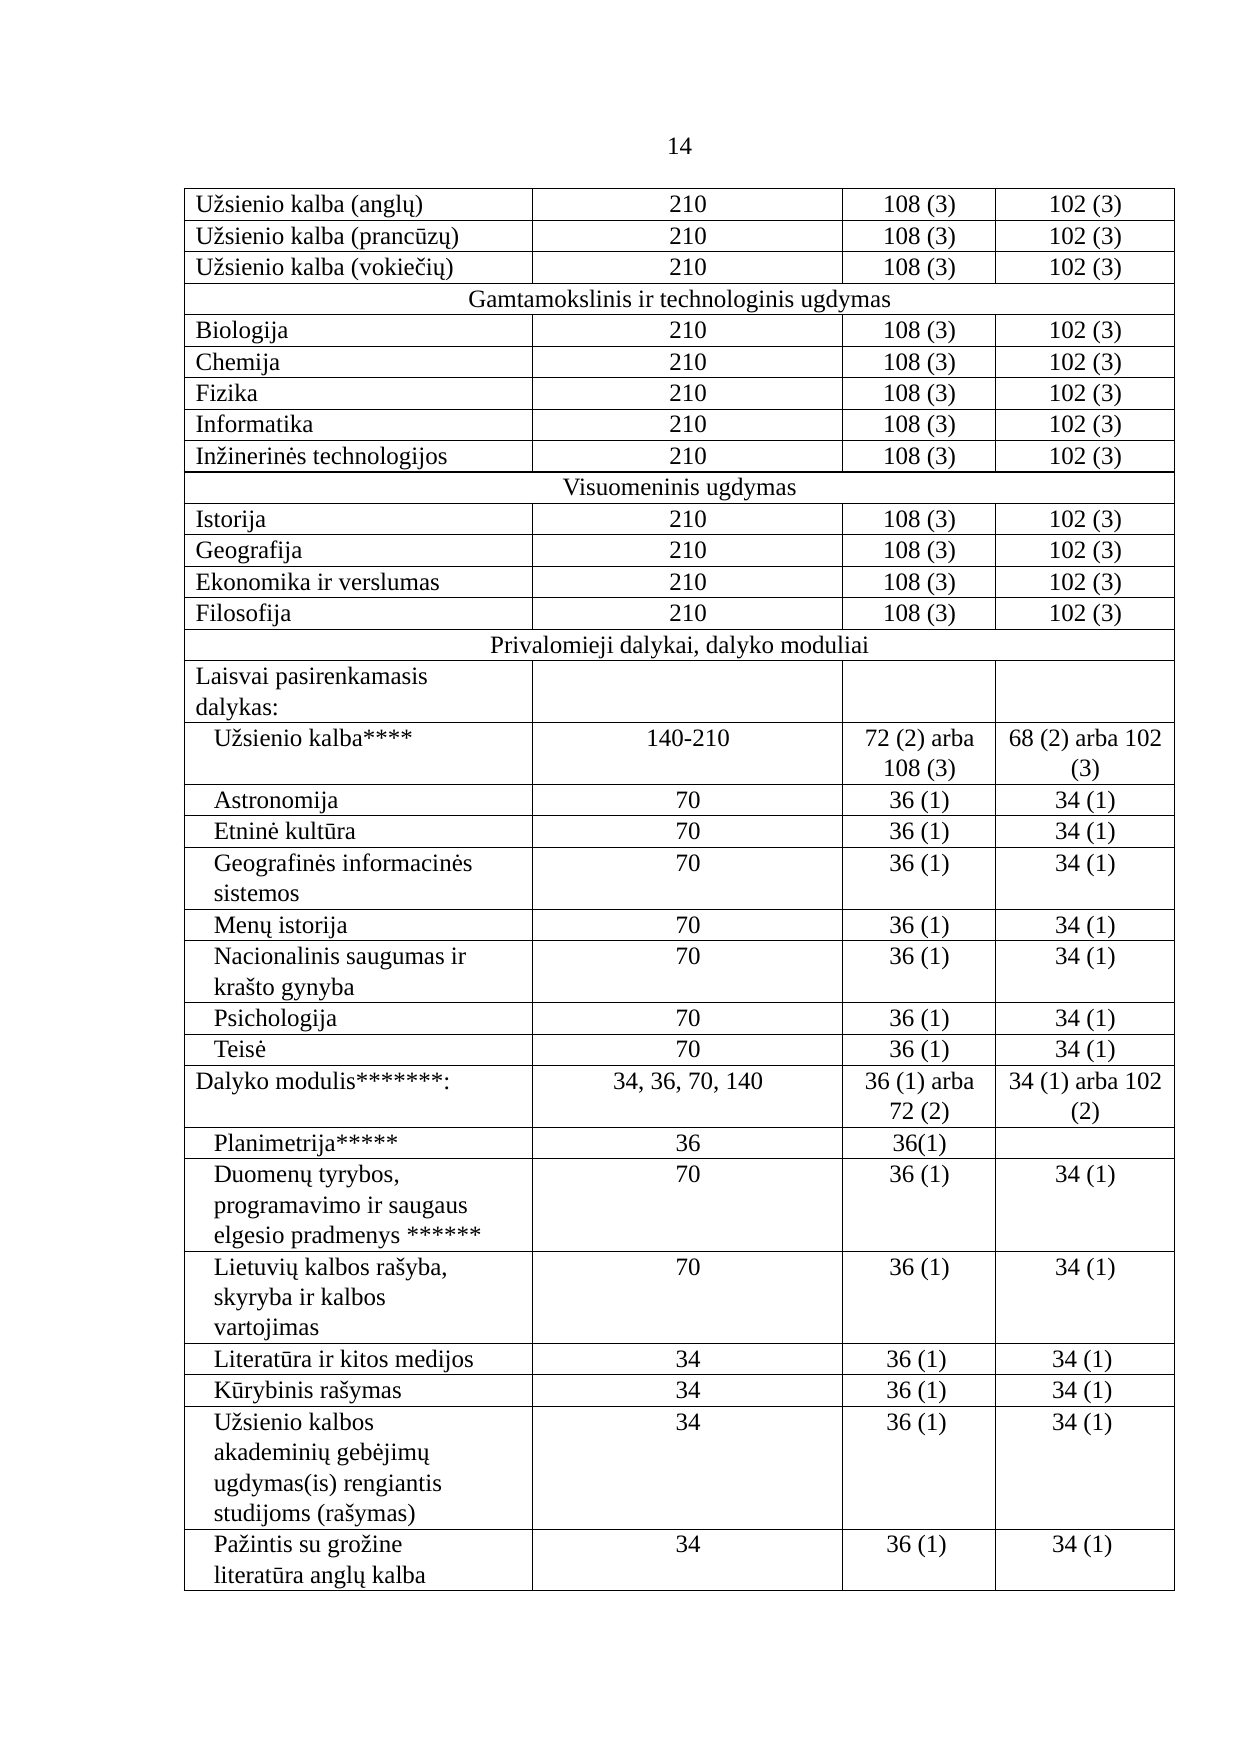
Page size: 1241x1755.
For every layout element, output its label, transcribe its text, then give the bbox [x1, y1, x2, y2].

table_cell 210 [533, 567, 842, 597]
table_cell 108 (3) [843, 252, 995, 283]
table_cell Užsienio kalba (vokiečių) [185, 252, 532, 283]
table_cell 34 (1) [996, 816, 1174, 847]
table_cell 68 (2) arba 102 (3) [996, 723, 1174, 784]
table_cell Nacionalinis saugumas ir krašto gynyba [185, 941, 532, 1002]
table_cell Menų istorija [185, 910, 532, 940]
table_cell Lietuvių kalbos rašyba, skyryba ir kalbos vartojimas [185, 1252, 532, 1343]
table_cell Literatūra ir kitos medijos [185, 1344, 532, 1374]
table_cell 34 (1) [996, 1407, 1174, 1528]
table_cell 108 (3) [843, 221, 995, 251]
table_cell 34 (1) [996, 941, 1174, 1002]
table_cell 210 [533, 315, 842, 346]
table_cell 70 [533, 785, 842, 815]
table_cell 70 [533, 1003, 842, 1033]
table_cell Dalyko modulis*******: [185, 1066, 532, 1127]
table_cell 102 (3) [996, 441, 1174, 471]
table_cell 102 (3) [996, 378, 1174, 408]
table_cell 36 (1) [843, 1159, 995, 1251]
table_cell Teisė [185, 1035, 532, 1065]
table_cell Geografija [185, 535, 532, 566]
table_cell Istorija [185, 504, 532, 534]
table_cell Ekonomika ir verslumas [185, 567, 532, 597]
table_cell 34 [533, 1375, 842, 1406]
table_cell [996, 661, 1174, 722]
table_cell 36 (1) [843, 1407, 995, 1528]
table_cell 70 [533, 1252, 842, 1343]
table_cell 34 (1) [996, 1003, 1174, 1033]
table_cell 210 [533, 504, 842, 534]
table_cell 70 [533, 1159, 842, 1251]
table_cell Užsienio kalbos akademinių gebėjimų ugdymas(is) rengiantis studijoms (rašymas) [185, 1407, 532, 1528]
table_cell 210 [533, 347, 842, 377]
table_cell 108 (3) [843, 347, 995, 377]
table_cell 102 (3) [996, 221, 1174, 251]
table_cell Psichologija [185, 1003, 532, 1033]
table_cell Astronomija [185, 785, 532, 815]
table_cell Etninė kultūra [185, 816, 532, 847]
table_cell 34 [533, 1530, 842, 1590]
table_cell 34 (1) [996, 1252, 1174, 1343]
table_cell 36 (1) [843, 1252, 995, 1343]
table_cell Užsienio kalba**** [185, 723, 532, 784]
table_cell Privalomieji dalykai, dalyko moduliai [185, 630, 1174, 660]
table_cell Kūrybinis rašymas [185, 1375, 532, 1406]
table_cell Inžinerinės technologijos [185, 441, 532, 471]
table_cell Duomenų tyrybos, programavimo ir saugaus elgesio pradmenys ****** [185, 1159, 532, 1251]
table_cell 210 [533, 535, 842, 566]
table_cell 36 (1) arba 72 (2) [843, 1066, 995, 1127]
table_cell 36 (1) [843, 816, 995, 847]
table_cell Laisvai pasirenkamasis dalykas: [185, 661, 532, 722]
table_cell 34 (1) [996, 1530, 1174, 1590]
table_cell Planimetrija***** [185, 1128, 532, 1158]
table_cell 210 [533, 221, 842, 251]
table_cell 210 [533, 598, 842, 629]
table_cell 34 (1) [996, 1159, 1174, 1251]
table_cell 34 [533, 1344, 842, 1374]
table_cell 70 [533, 910, 842, 940]
table_cell 72 (2) arba 108 (3) [843, 723, 995, 784]
table_cell 108 (3) [843, 504, 995, 534]
table_cell 108 (3) [843, 567, 995, 597]
table_cell 36 (1) [843, 910, 995, 940]
table_cell 102 (3) [996, 189, 1174, 220]
table_cell 102 (3) [996, 347, 1174, 377]
table_cell 36 (1) [843, 1003, 995, 1033]
table_cell 36 (1) [843, 1530, 995, 1590]
table_cell 210 [533, 252, 842, 283]
table_cell Pažintis su grožine literatūra anglų kalba [185, 1530, 532, 1590]
table_cell 36 [533, 1128, 842, 1158]
table_cell 34 (1) [996, 1375, 1174, 1406]
table_cell Gamtamokslinis ir technologinis ugdymas [185, 284, 1174, 314]
table_cell 70 [533, 1035, 842, 1065]
table_cell Fizika [185, 378, 532, 408]
table_cell 70 [533, 941, 842, 1002]
table_cell 70 [533, 816, 842, 847]
table_cell Visuomeninis ugdymas [185, 473, 1174, 503]
table_cell 102 (3) [996, 252, 1174, 283]
table_cell 108 (3) [843, 535, 995, 566]
table_cell Užsienio kalba (prancūzų) [185, 221, 532, 251]
table_cell 102 (3) [996, 535, 1174, 566]
table_cell Užsienio kalba (anglų) [185, 189, 532, 220]
table_cell 102 (3) [996, 598, 1174, 629]
table_cell 70 [533, 848, 842, 909]
table_cell 34 [533, 1407, 842, 1528]
table_cell 34 (1) [996, 910, 1174, 940]
table_cell 36(1) [843, 1128, 995, 1158]
table_cell Biologija [185, 315, 532, 346]
table_cell 140-210 [533, 723, 842, 784]
table_cell 34 (1) [996, 785, 1174, 815]
table_cell Informatika [185, 410, 532, 440]
table_cell Filosofija [185, 598, 532, 629]
table_cell 36 (1) [843, 1035, 995, 1065]
table_cell Geografinės informacinės sistemos [185, 848, 532, 909]
table_cell Chemija [185, 347, 532, 377]
table_cell 34, 36, 70, 140 [533, 1066, 842, 1127]
table_cell 34 (1) arba 102 (2) [996, 1066, 1174, 1127]
table_cell 102 (3) [996, 410, 1174, 440]
table_cell 102 (3) [996, 315, 1174, 346]
table_cell 108 (3) [843, 378, 995, 408]
table_cell 34 (1) [996, 1344, 1174, 1374]
table_cell 36 (1) [843, 941, 995, 1002]
table_cell 210 [533, 378, 842, 408]
table_cell 36 (1) [843, 785, 995, 815]
table_cell 210 [533, 189, 842, 220]
table_cell [533, 661, 842, 722]
table_cell 102 (3) [996, 504, 1174, 534]
table_cell 36 (1) [843, 1344, 995, 1374]
table_cell 108 (3) [843, 441, 995, 471]
table_cell [843, 661, 995, 722]
table_cell 210 [533, 410, 842, 440]
table_cell 36 (1) [843, 1375, 995, 1406]
table_cell 34 (1) [996, 848, 1174, 909]
table_cell [996, 1128, 1174, 1158]
table_cell 210 [533, 441, 842, 471]
table_cell 36 (1) [843, 848, 995, 909]
table_cell 108 (3) [843, 189, 995, 220]
table_cell 108 (3) [843, 315, 995, 346]
table_cell 108 (3) [843, 598, 995, 629]
table_cell 102 (3) [996, 567, 1174, 597]
table_cell 34 (1) [996, 1035, 1174, 1065]
table_cell 108 (3) [843, 410, 995, 440]
